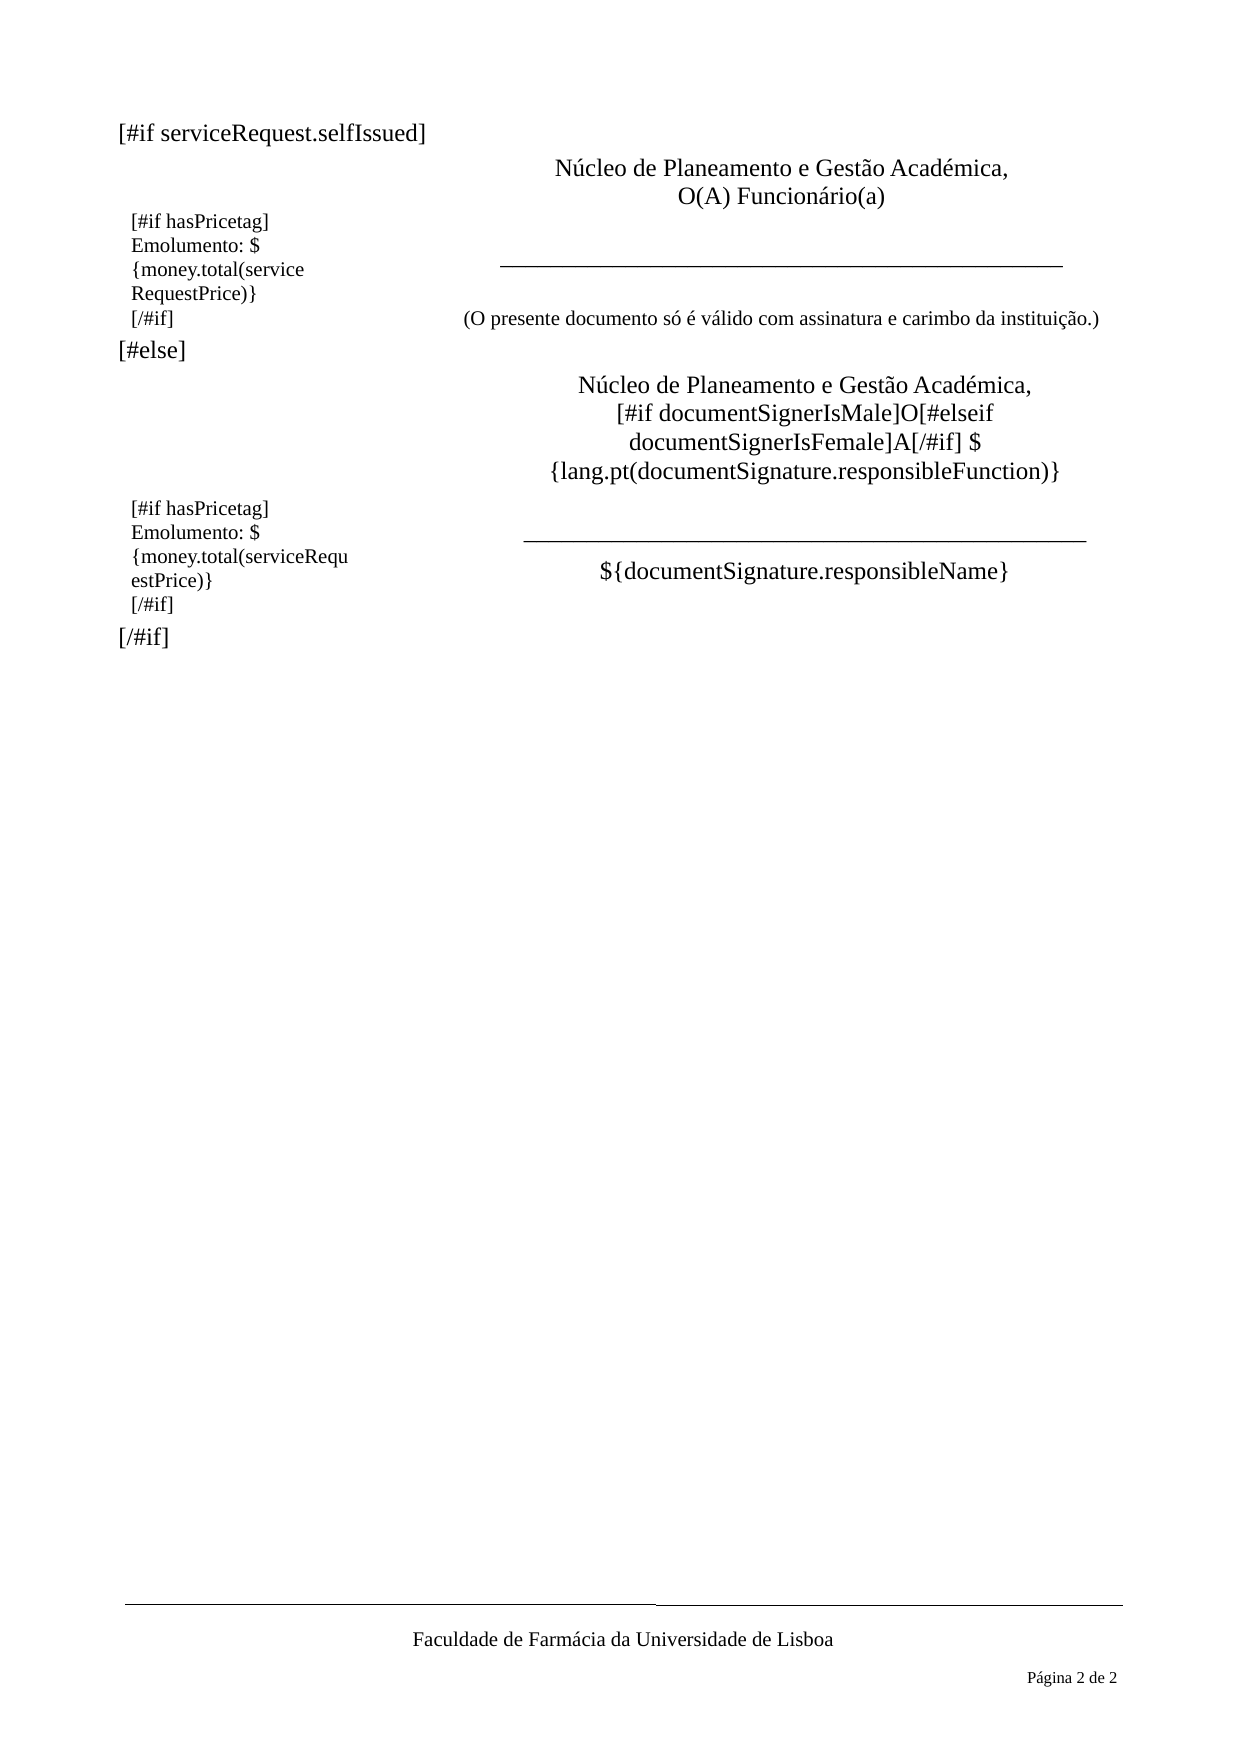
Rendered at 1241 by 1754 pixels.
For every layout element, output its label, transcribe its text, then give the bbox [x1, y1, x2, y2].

text [#else] [118, 335, 1122, 364]
table_cell _____________________________________________ [500, 490, 1110, 550]
text [#if serviceRequest.selfIssued] [118, 118, 1122, 147]
table_header Núcleo de Planeamento e Gestão Académica, O(A) Funcionário(a) [453, 147, 1110, 216]
table_cell _____________________________________________ [453, 216, 1110, 276]
text [/#if] [118, 622, 1122, 651]
table_cell (O presente documento só é válido com assinatura e carimbo da instituição.) [453, 276, 1110, 335]
table_header Núcleo de Planeamento e Gestão Académica, [#if documentSignerIsMale]O[#elseif documentSignerIsFemale]A[/#if] ${lang.pt(documentSignature.responsibleFunction)} [125, 364, 1110, 490]
table_cell [#if hasPricetag] Emolumento: ${money.total(serviceRequestPrice)} [/#if] [125, 490, 500, 622]
table_header [#if hasPricetag] Emolumento: ${money.total(serviceRequestPrice)} [/#if] [125, 147, 453, 335]
table_cell ${documentSignature.responsibleName} [500, 550, 1110, 622]
